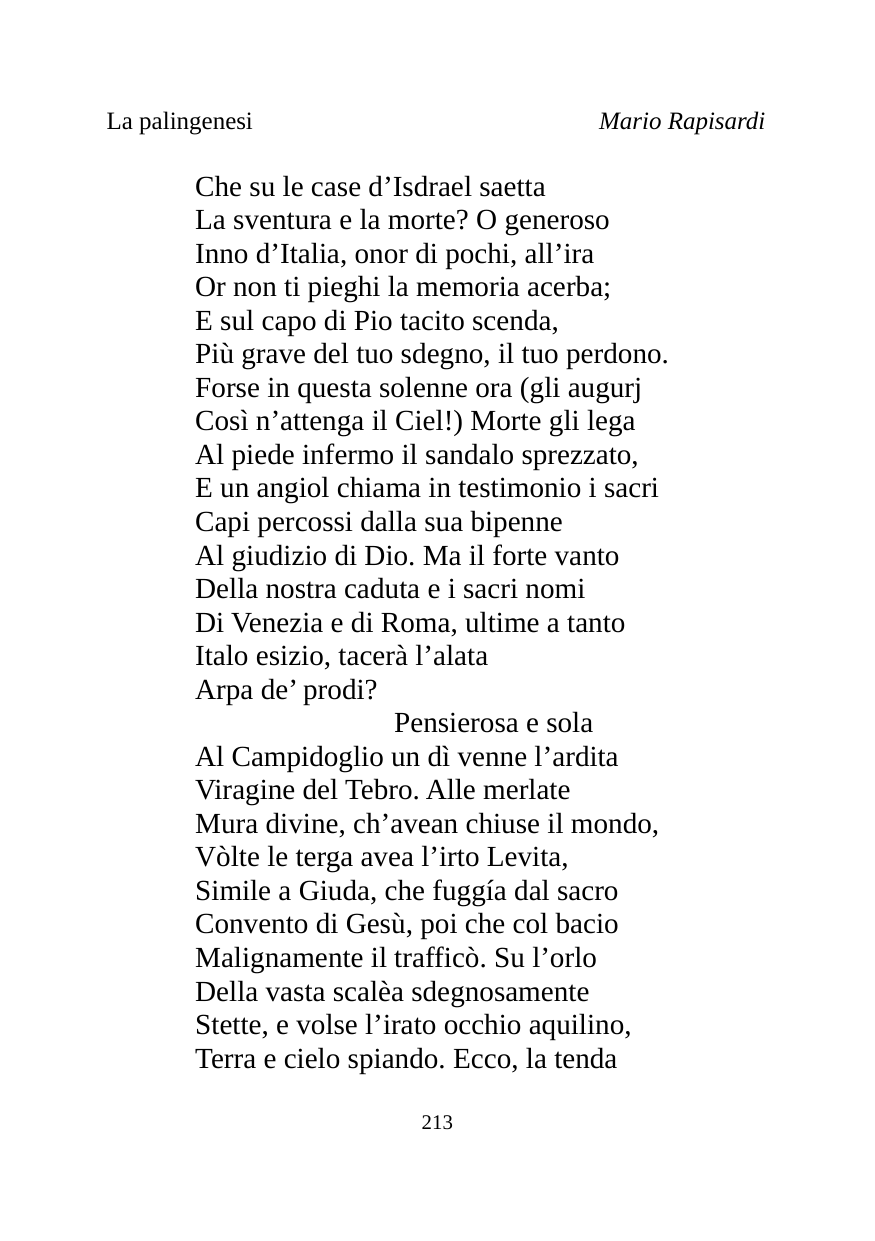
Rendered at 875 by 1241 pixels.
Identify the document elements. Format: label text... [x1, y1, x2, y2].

text Al Campidoglio un dì venne l’ardita Viragine del Tebro. Alle merlate Mura divine, ch’avean chiuse il mondo, Vòlte le terga avea l’irto Levita, Simile a Giuda, che fuggía dal sacro Convento di Gesù, poi che col bacio Malignamente il trafficò. Su l’orlo Della vasta scalèa sdegnosamente Stette, e volse l’irato occhio aquilino, Terra e cielo spiando. Ecco, la tenda [195, 739, 768, 1074]
text Pensierosa e sola [394, 705, 768, 739]
text Che su le case d’Isdrael saetta La sventura e la morte? O generoso Inno d’Italia, onor di pochi, all’ira Or non ti pieghi la memoria acerba; E sul capo di Pio tacito scenda, Più grave del tuo sdegno, il tuo perdono. Forse in questa solenne ora (gli augurj Così n’attenga il Ciel!) Morte gli lega Al piede infermo il sandalo sprezzato, E un angiol chiama in testimonio i sacri Capi percossi dalla sua bipenne Al giudizio di Dio. Ma il forte vanto Della nostra caduta e i sacri nomi Di Venezia e di Roma, ultime a tanto Italo esizio, tacerà l’alata Arpa de’ prodi? [195, 169, 768, 705]
